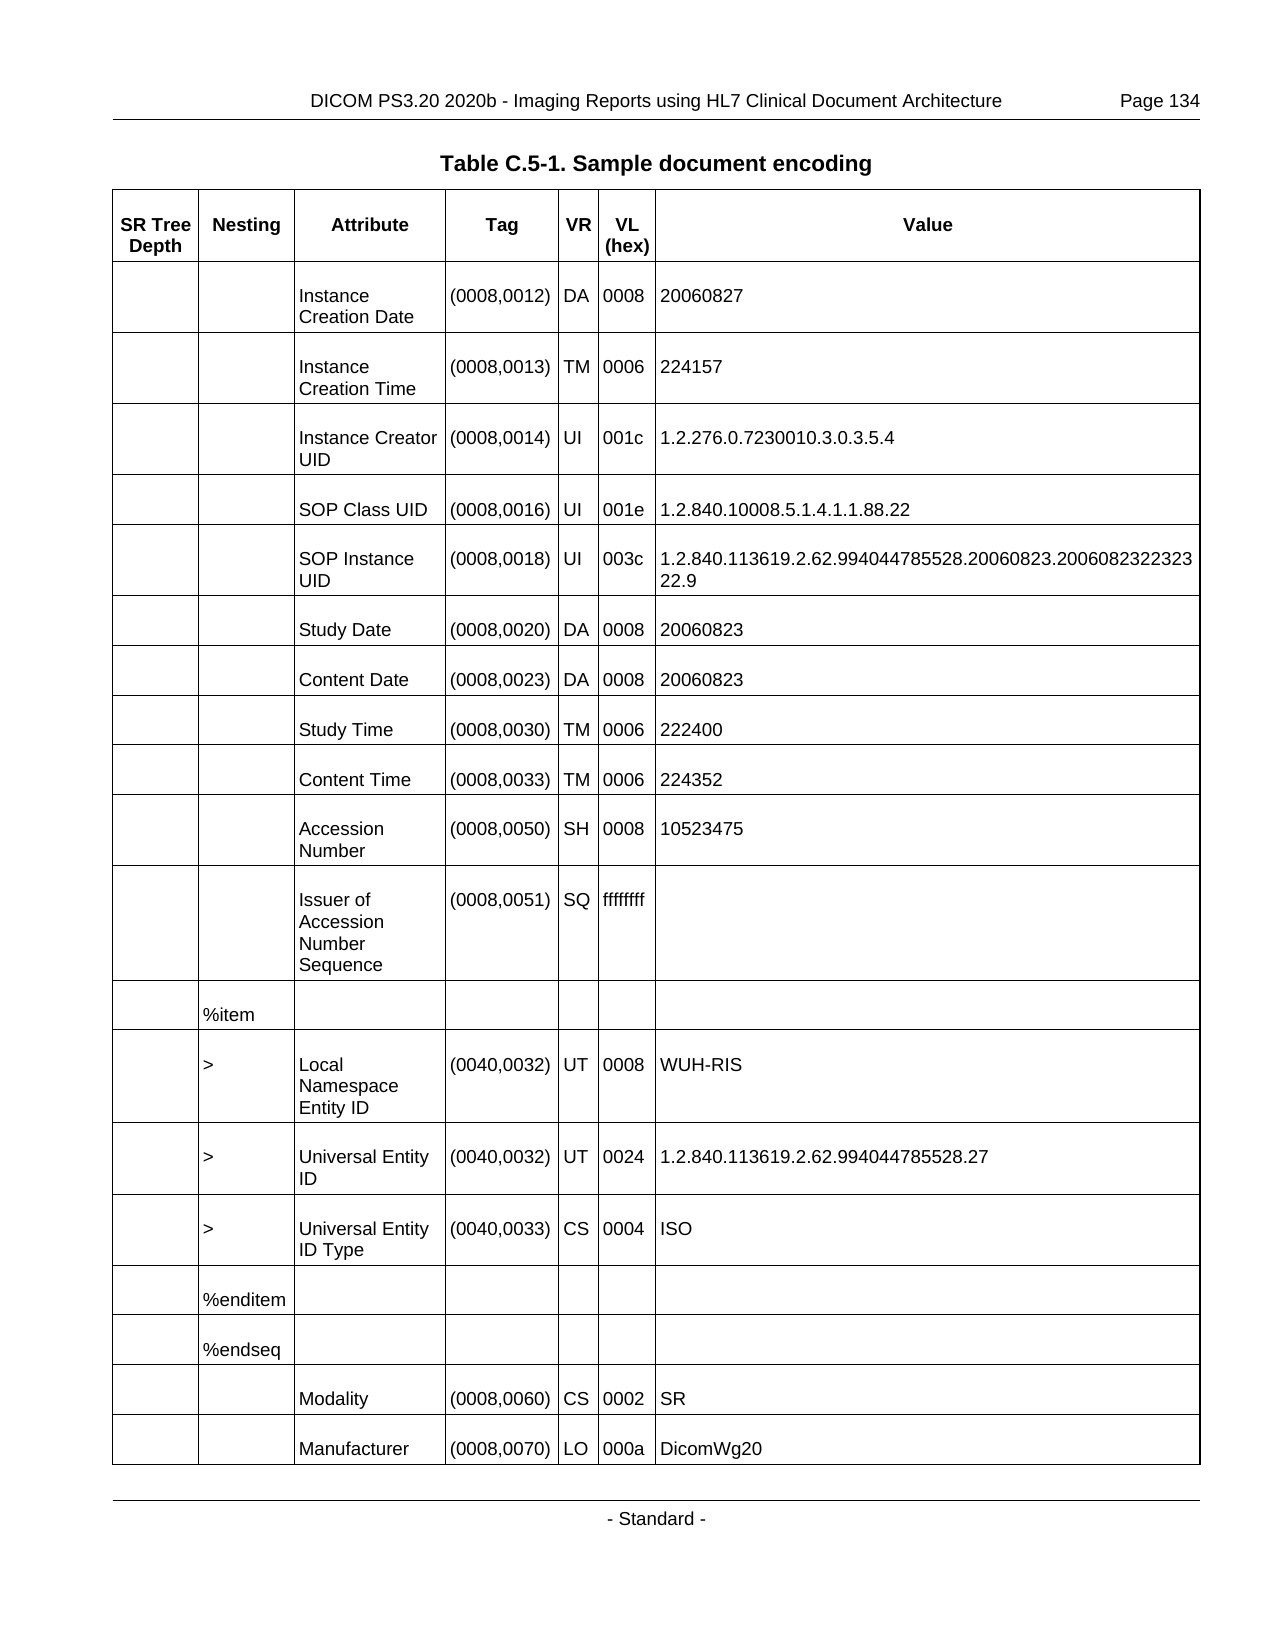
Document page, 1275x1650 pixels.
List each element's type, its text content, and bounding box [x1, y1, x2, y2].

table_cell 0008 [599, 1030, 655, 1122]
table_cell Manufacturer [295, 1415, 445, 1463]
table_cell Instance Creation Date [295, 262, 445, 332]
table_cell [113, 696, 198, 744]
table_cell (0008,0016) [446, 475, 558, 524]
table_cell [113, 404, 198, 474]
table_cell [656, 981, 1199, 1029]
table_cell Accession Number [295, 795, 445, 865]
table_cell 0008 [599, 646, 655, 695]
table_cell (0040,0032) [446, 1123, 558, 1193]
table_header SR Tree Depth [113, 190, 198, 261]
table_cell [113, 1195, 198, 1265]
table_cell [113, 1123, 198, 1193]
table_cell 1.2.840.113619.2.62.994044785528.20060823.200608232232322.9 [656, 525, 1199, 595]
table_cell Universal Entity ID [295, 1123, 445, 1193]
table_cell 20060827 [656, 262, 1199, 332]
table_cell 1.2.840.113619.2.62.994044785528.27 [656, 1123, 1199, 1193]
table_cell SOP Instance UID [295, 525, 445, 595]
table_cell Instance Creator UID [295, 404, 445, 474]
table_cell DicomWg20 [656, 1415, 1199, 1463]
table_cell (0008,0014) [446, 404, 558, 474]
table_cell %enditem [199, 1266, 294, 1314]
table_cell [199, 646, 294, 695]
table_cell [199, 333, 294, 403]
table_cell 001c [599, 404, 655, 474]
table_cell WUH-RIS [656, 1030, 1199, 1122]
table_cell CS [559, 1195, 598, 1265]
table_cell [199, 866, 294, 980]
table_cell (0008,0070) [446, 1415, 558, 1463]
table_cell 0008 [599, 596, 655, 645]
table_cell 224157 [656, 333, 1199, 403]
table_cell 0006 [599, 333, 655, 403]
table_cell CS [559, 1365, 598, 1414]
table_cell (0008,0030) [446, 696, 558, 744]
table_cell ISO [656, 1195, 1199, 1265]
table_cell UI [559, 525, 598, 595]
table_cell [113, 795, 198, 865]
table_cell UT [559, 1030, 598, 1122]
table_cell (0040,0033) [446, 1195, 558, 1265]
table_cell LO [559, 1415, 598, 1463]
table_cell [199, 475, 294, 524]
table_cell SR [656, 1365, 1199, 1414]
table_cell %item [199, 981, 294, 1029]
table_header VL (hex) [599, 190, 655, 261]
table_cell [199, 404, 294, 474]
table_cell [295, 1315, 445, 1364]
table_cell [113, 262, 198, 332]
table_cell TM [559, 333, 598, 403]
table_cell [199, 795, 294, 865]
table_cell [113, 475, 198, 524]
table_cell Content Date [295, 646, 445, 695]
table_cell [446, 1266, 558, 1314]
table_cell Issuer of Accession Number Sequence [295, 866, 445, 980]
table_cell (0008,0050) [446, 795, 558, 865]
table_cell [295, 1266, 445, 1314]
table_cell [199, 1415, 294, 1463]
table_cell (0008,0060) [446, 1365, 558, 1414]
table_cell 224352 [656, 745, 1199, 794]
table_cell UI [559, 404, 598, 474]
table_cell [113, 1415, 198, 1463]
table_cell (0008,0033) [446, 745, 558, 794]
table_cell [113, 745, 198, 794]
table_cell [113, 333, 198, 403]
table_header Nesting [199, 190, 294, 261]
table_cell [113, 646, 198, 695]
table_cell [199, 696, 294, 744]
table_cell 0024 [599, 1123, 655, 1193]
table_header VR [559, 190, 598, 261]
table_cell Modality [295, 1365, 445, 1414]
table_header Tag [446, 190, 558, 261]
table_cell 001e [599, 475, 655, 524]
table_cell DA [559, 596, 598, 645]
table_cell [599, 981, 655, 1029]
table_cell Study Time [295, 696, 445, 744]
table_cell (0008,0013) [446, 333, 558, 403]
table_cell [199, 596, 294, 645]
table_cell 1.2.276.0.7230010.3.0.3.5.4 [656, 404, 1199, 474]
table_cell 0006 [599, 745, 655, 794]
table_cell Local Namespace Entity ID [295, 1030, 445, 1122]
table_cell (0008,0051) [446, 866, 558, 980]
table_cell 000a [599, 1415, 655, 1463]
table_cell (0008,0020) [446, 596, 558, 645]
table_cell [656, 1315, 1199, 1364]
table_cell SQ [559, 866, 598, 980]
table_cell 0004 [599, 1195, 655, 1265]
table_cell 222400 [656, 696, 1199, 744]
table_cell [446, 1315, 558, 1364]
table_cell [559, 981, 598, 1029]
table_cell (0008,0018) [446, 525, 558, 595]
table_cell 1.2.840.10008.5.1.4.1.1.88.22 [656, 475, 1199, 524]
table_cell 0006 [599, 696, 655, 744]
table_cell Universal Entity ID Type [295, 1195, 445, 1265]
table_cell [199, 262, 294, 332]
table_cell [199, 1365, 294, 1414]
table_cell [113, 981, 198, 1029]
table_cell UI [559, 475, 598, 524]
table_cell [599, 1315, 655, 1364]
table_cell 003c [599, 525, 655, 595]
table_cell [559, 1315, 598, 1364]
table_cell [113, 596, 198, 645]
table_cell [113, 1030, 198, 1122]
table_cell [113, 1315, 198, 1364]
table_cell %endseq [199, 1315, 294, 1364]
table_cell TM [559, 745, 598, 794]
table_cell 20060823 [656, 646, 1199, 695]
table_cell [199, 525, 294, 595]
table_cell [199, 745, 294, 794]
table_cell [446, 981, 558, 1029]
table_cell > [199, 1195, 294, 1265]
table_header Attribute [295, 190, 445, 261]
table_cell 0008 [599, 262, 655, 332]
table_cell [295, 981, 445, 1029]
table_cell TM [559, 696, 598, 744]
text Table C.5-1. Sample document encoding [112, 150, 1200, 176]
table_cell > [199, 1123, 294, 1193]
table_cell Instance Creation Time [295, 333, 445, 403]
table_cell UT [559, 1123, 598, 1193]
table_cell (0040,0032) [446, 1030, 558, 1122]
table_cell [113, 1266, 198, 1314]
table_cell 0002 [599, 1365, 655, 1414]
table_cell [656, 1266, 1199, 1314]
table_cell Study Date [295, 596, 445, 645]
table_cell 20060823 [656, 596, 1199, 645]
table_cell DA [559, 646, 598, 695]
table_cell [599, 1266, 655, 1314]
table_cell ffffffff [599, 866, 655, 980]
table_cell SH [559, 795, 598, 865]
table_cell (0008,0012) [446, 262, 558, 332]
table_header Value [656, 190, 1199, 261]
table_cell DA [559, 262, 598, 332]
table_cell 10523475 [656, 795, 1199, 865]
table_cell [113, 1365, 198, 1414]
table_cell Content Time [295, 745, 445, 794]
table_cell [656, 866, 1199, 980]
table_cell 0008 [599, 795, 655, 865]
table_cell [113, 525, 198, 595]
table_cell SOP Class UID [295, 475, 445, 524]
table_cell [559, 1266, 598, 1314]
table_cell [113, 866, 198, 980]
table_cell (0008,0023) [446, 646, 558, 695]
table_cell > [199, 1030, 294, 1122]
